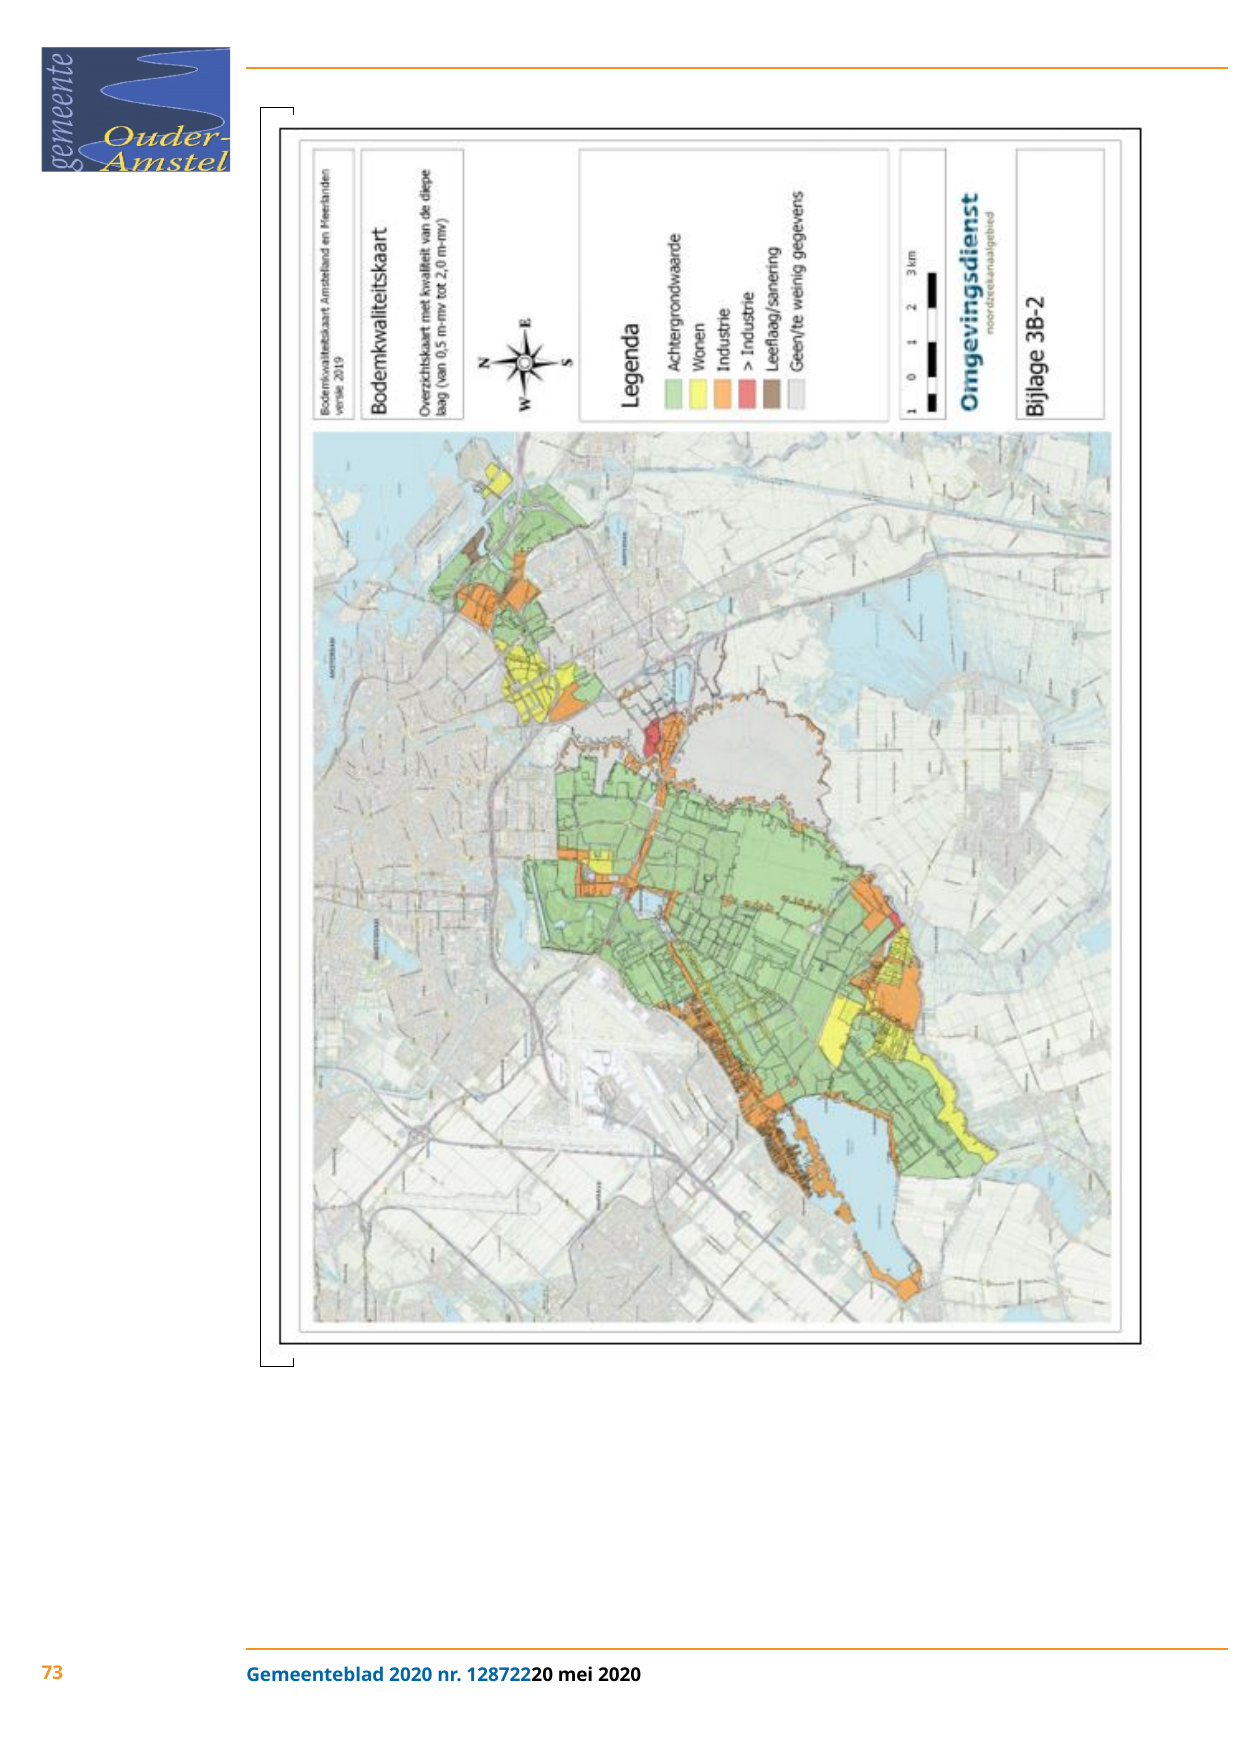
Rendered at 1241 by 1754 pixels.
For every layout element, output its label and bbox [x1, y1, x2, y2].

picture [268, 115, 1155, 1358]
picture [41, 47, 231, 172]
